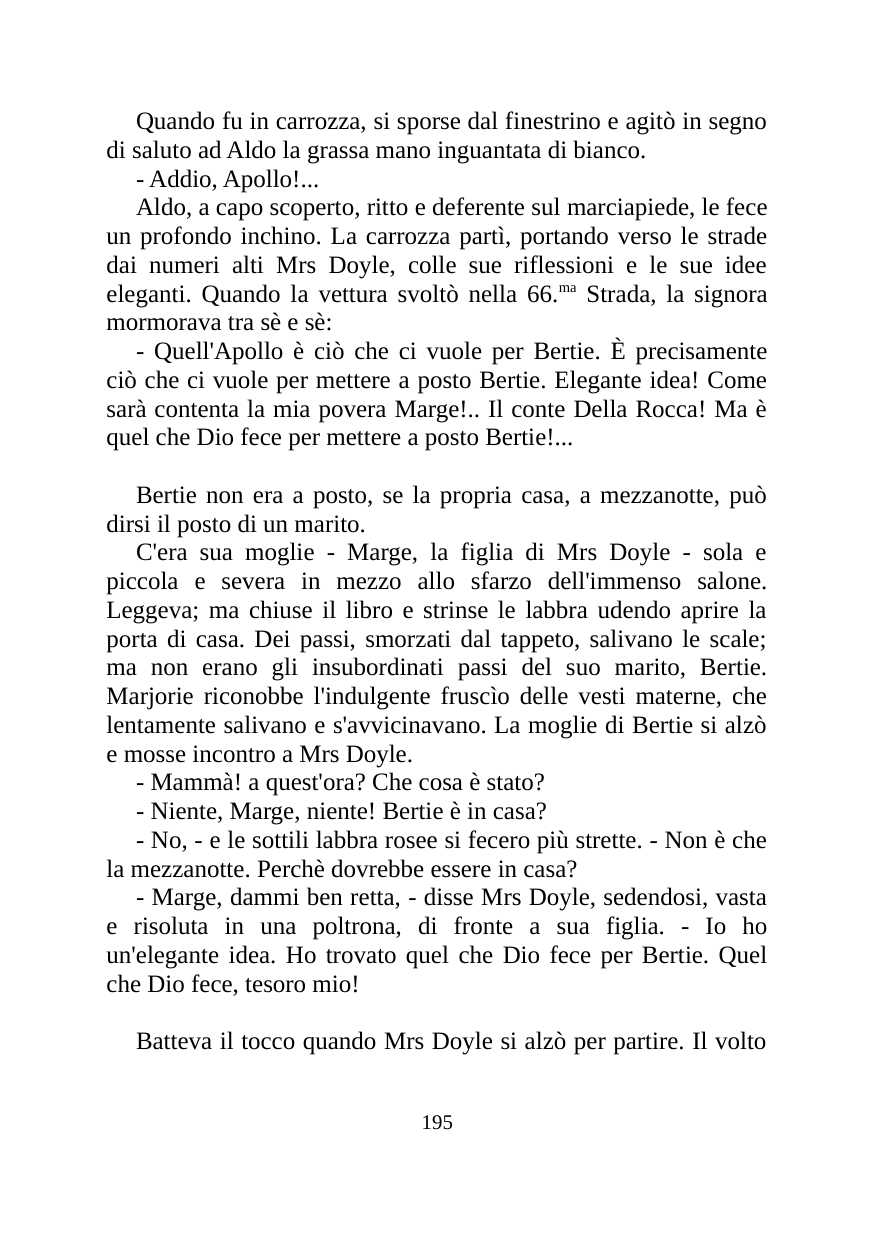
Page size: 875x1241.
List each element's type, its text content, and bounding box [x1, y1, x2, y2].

text - No, - e le sottili labbra rosee si fecero più strette. - Non è che la mezzanotte. Perchè dovrebbe essere in casa? [106, 825, 768, 882]
text - Mammà! a quest'ora? Che cosa è stato? [106, 767, 768, 796]
text Aldo, a capo scoperto, ritto e deferente sul marciapiede, le fece un profondo inchino. La carrozza partì, portando verso le strade dai numeri alti Mrs Doyle, colle sue riflessioni e le sue idee eleganti. Quando la vettura svoltò nella 66.ma Strada, la signora mormorava tra sè e sè: [106, 192, 768, 336]
text - Quell'Apollo è ciò che ci vuole per Bertie. È precisamente ciò che ci vuole per mettere a posto Bertie. Elegante idea! Come sarà contenta la mia povera Marge!.. Il conte Della Rocca! Ma è quel che Dio fece per mettere a posto Bertie!... [106, 336, 768, 451]
text - Niente, Marge, niente! Bertie è in casa? [106, 796, 768, 825]
text C'era sua moglie - Marge, la figlia di Mrs Doyle - sola e piccola e severa in mezzo allo sfarzo dell'immenso salone. Leggeva; ma chiuse il libro e strinse le labbra udendo aprire la porta di casa. Dei passi, smorzati dal tappeto, salivano le scale; ma non erano gli insubordinati passi del suo marito, Bertie. Marjorie riconobbe l'indulgente fruscìo delle vesti materne, che lentamente salivano e s'avvicinavano. La moglie di Bertie si alzò e mosse incontro a Mrs Doyle. [106, 537, 768, 767]
text - Marge, dammi ben retta, - disse Mrs Doyle, sedendosi, vasta e risoluta in una poltrona, di fronte a sua figlia. - Io ho un'elegante idea. Ho trovato quel che Dio fece per Bertie. Quel che Dio fece, tesoro mio! [106, 882, 768, 997]
text - Addio, Apollo!... [106, 164, 768, 192]
text Quando fu in carrozza, si sporse dal finestrino e agitò in segno di saluto ad Aldo la grassa mano inguantata di bianco. [106, 106, 768, 164]
text Batteva il tocco quando Mrs Doyle si alzò per partire. Il volto [106, 1026, 768, 1055]
text Bertie non era a posto, se la propria casa, a mezzanotte, può dirsi il posto di un marito. [106, 480, 768, 537]
